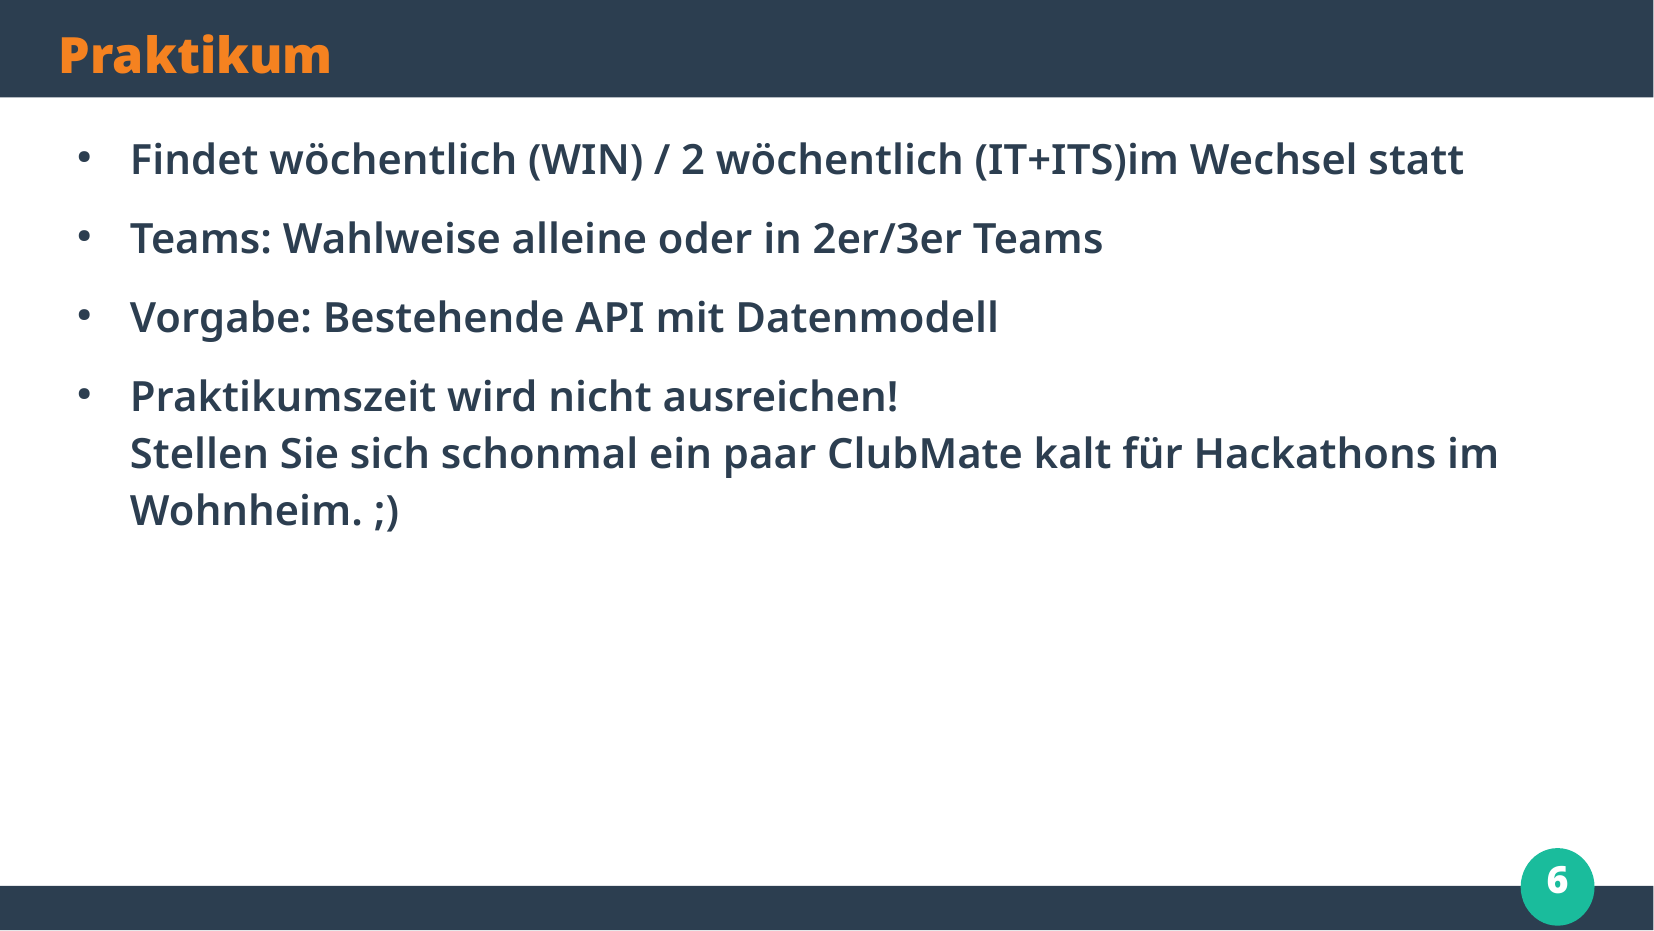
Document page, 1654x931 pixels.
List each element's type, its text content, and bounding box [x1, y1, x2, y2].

title Praktikum [59, 8, 1595, 89]
list Findet wöchentlich (WIN) / 2 wöchentlich (IT+ITS)im Wechsel statt Teams: Wahlweise alleine oder in 2er/3er Teams Vorgabe: Bestehende API mit Datenmodell Praktikumszeit wird nicht ausreichen! Stellen Sie sich schonmal ein paar ClubMate kalt für Hackathons im Wohnheim. ;) [59, 129, 1595, 864]
